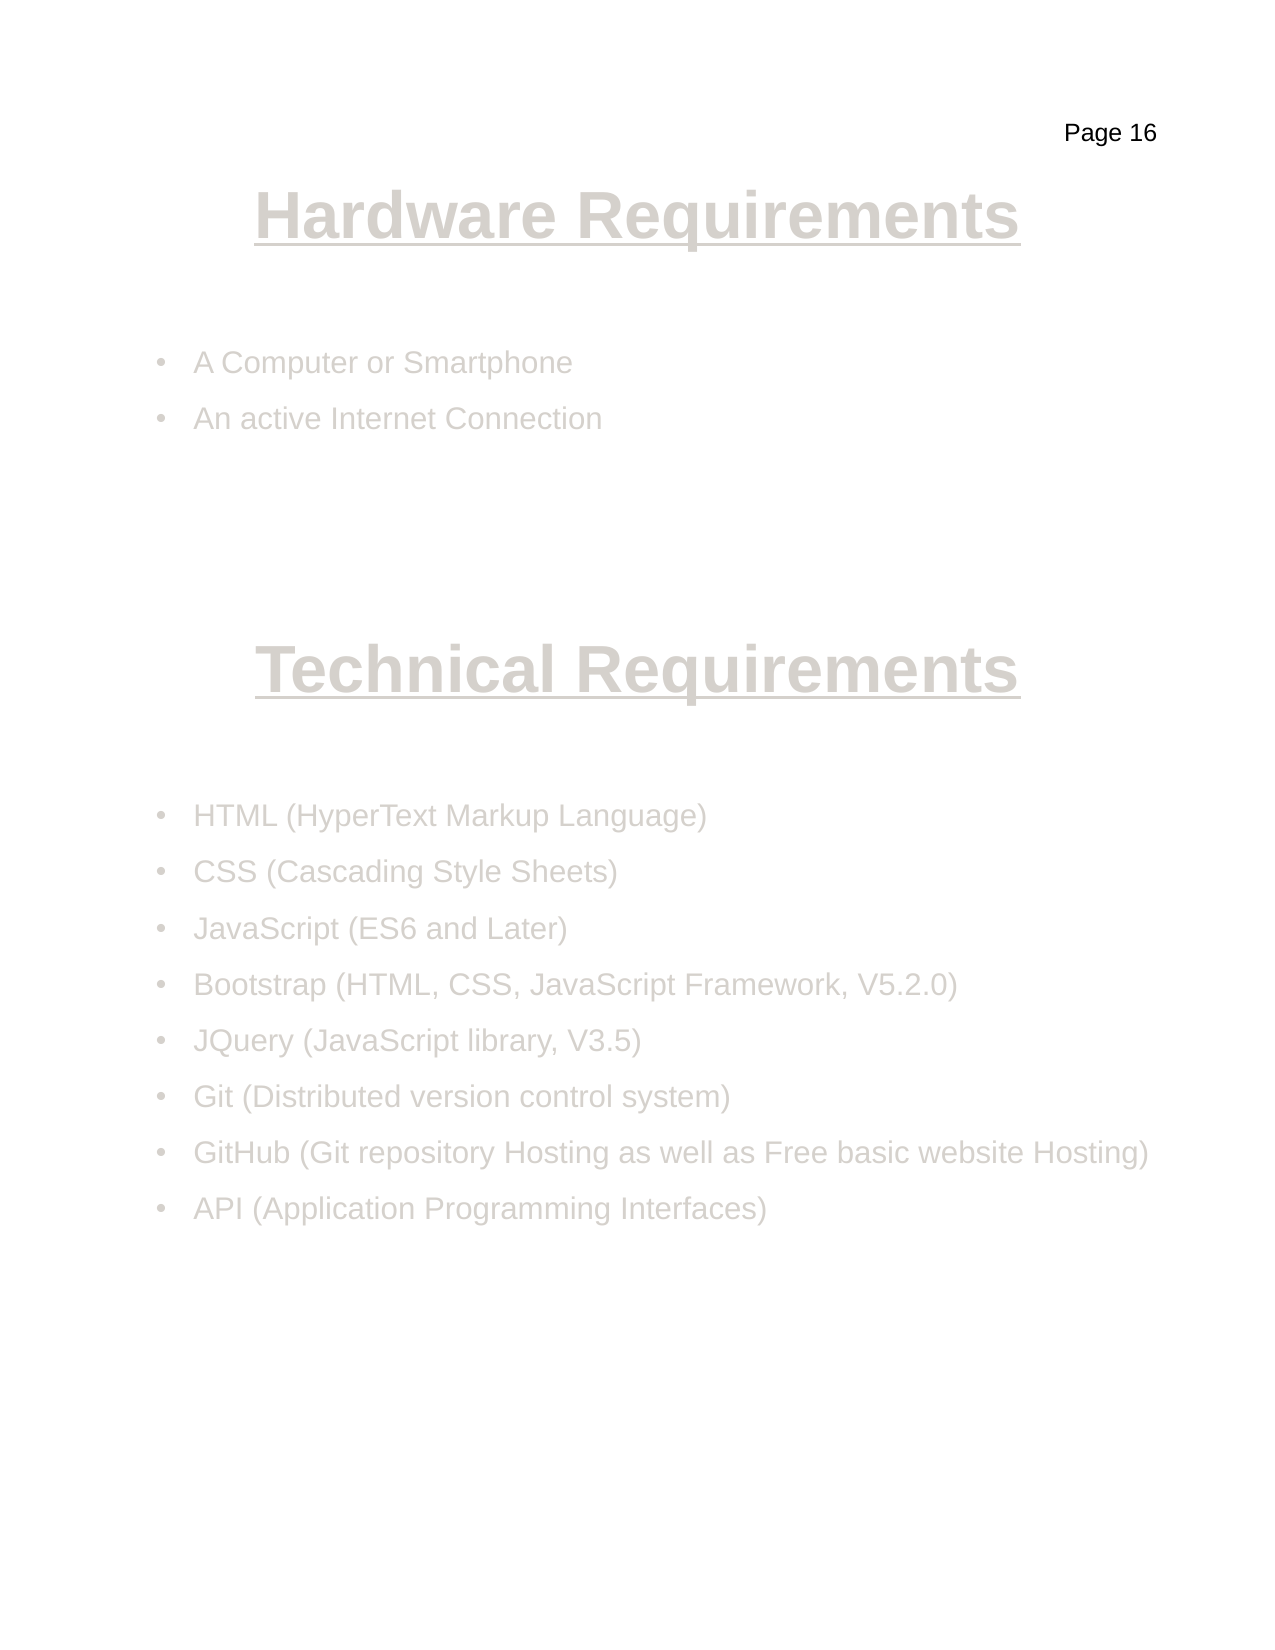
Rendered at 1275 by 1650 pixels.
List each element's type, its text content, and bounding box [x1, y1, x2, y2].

list API (Application Programming Interfaces) [156, 1190, 1157, 1227]
list JQuery (JavaScript library, V3.5) [156, 1022, 1157, 1058]
text Technical Requirements [118, 629, 1157, 706]
list GitHub (Git repository Hosting as well as Free basic website Hosting) [156, 1134, 1157, 1170]
list An active Internet Connection [156, 400, 1157, 437]
list HTML (HyperText Markup Language) [156, 797, 1157, 833]
list A Computer or Smartphone [156, 344, 1157, 380]
list Git (Distributed version control system) [156, 1078, 1157, 1114]
list JavaScript (ES6 and Later) [156, 910, 1157, 946]
text Hardware Requirements [118, 176, 1157, 253]
list Bootstrap (HTML, CSS, JavaScript Framework, V5.2.0) [156, 966, 1157, 1002]
list CSS (Cascading Style Sheets) [156, 853, 1157, 890]
